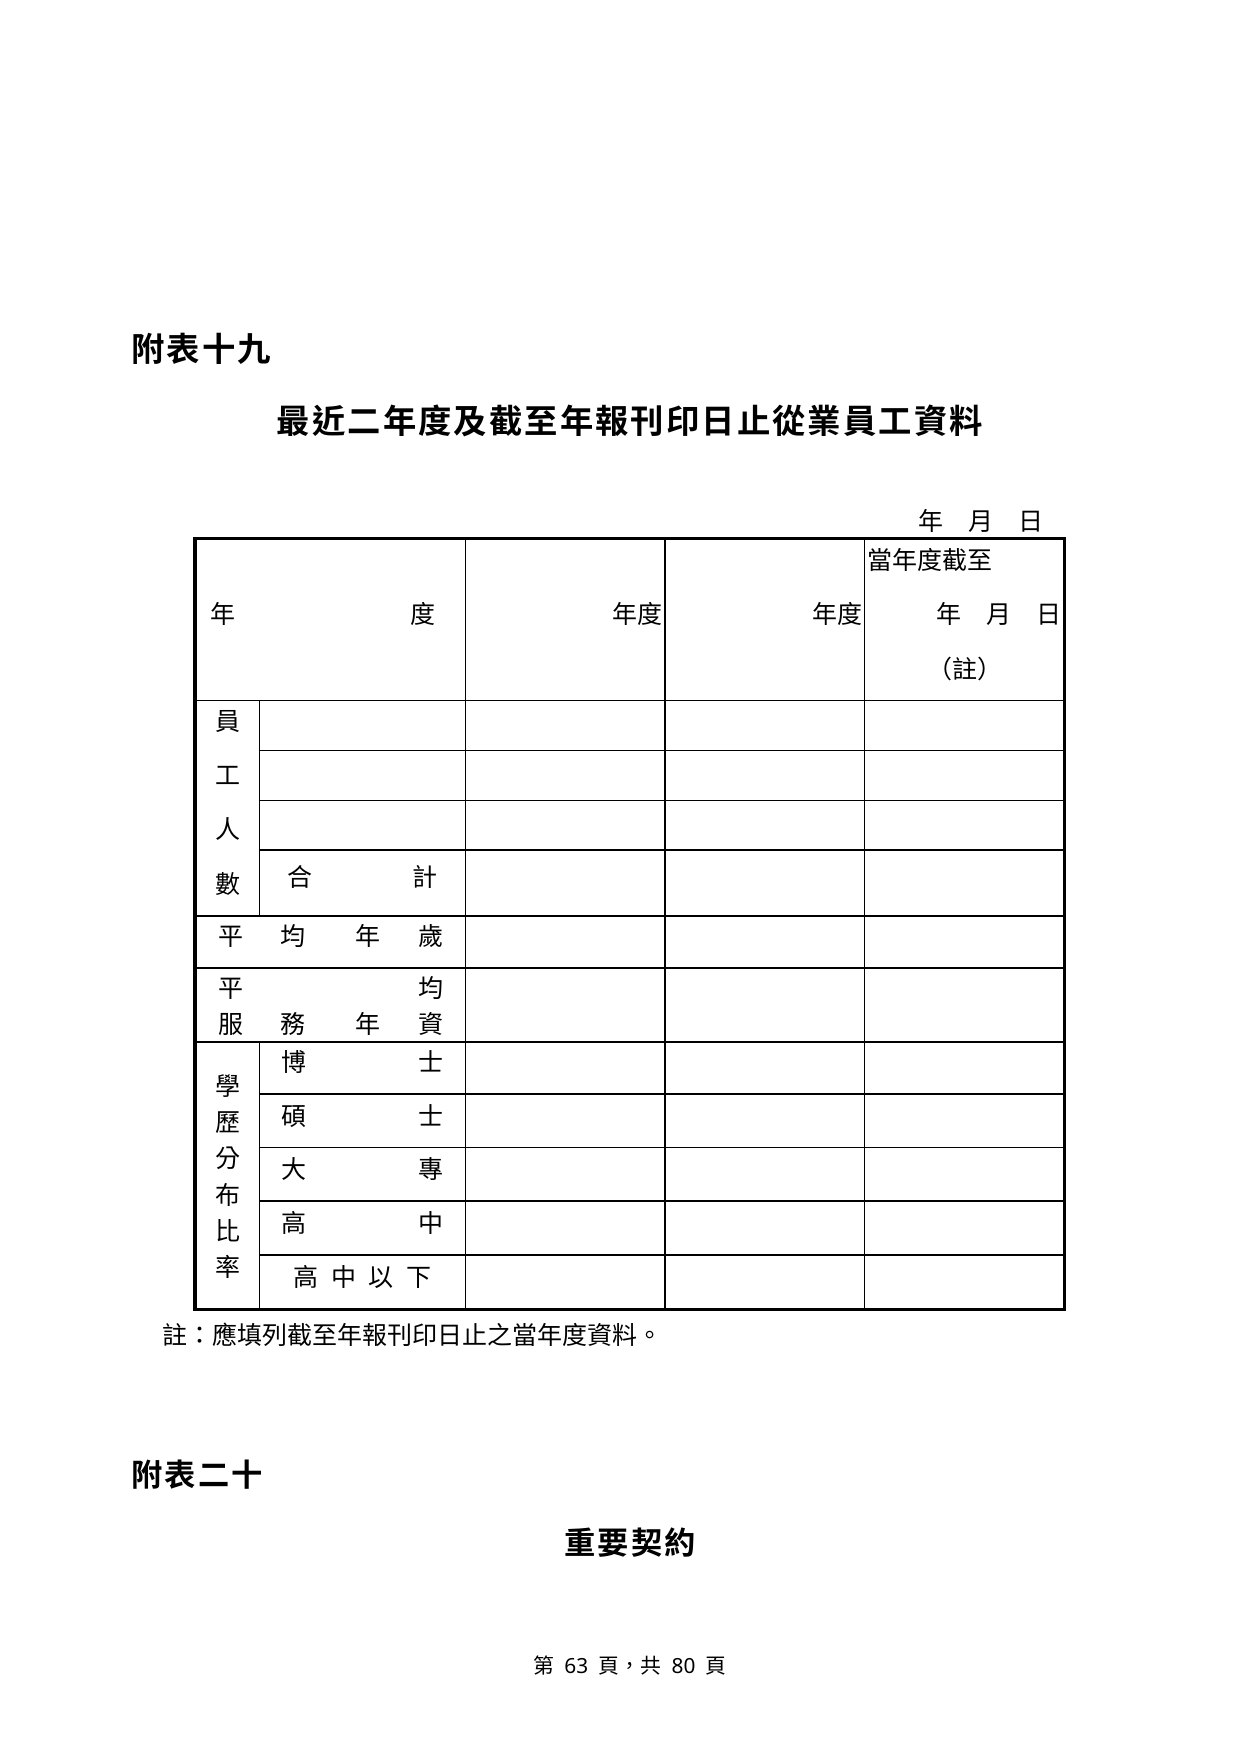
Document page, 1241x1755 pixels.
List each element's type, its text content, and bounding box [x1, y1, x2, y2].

table_cell [865, 851, 1063, 915]
table_cell [666, 917, 864, 967]
table_cell [466, 801, 664, 849]
table_header 當年度截至 年 月 日 （註） [865, 540, 1063, 700]
text 年 月 日 [284, 501, 1219, 537]
table_cell [666, 1202, 864, 1254]
table_cell [865, 1202, 1063, 1254]
table_cell [466, 1095, 664, 1147]
table_cell [865, 969, 1063, 1041]
table_cell [666, 851, 864, 915]
table_cell [865, 1256, 1063, 1308]
table_cell [466, 851, 664, 915]
table_cell [466, 1256, 664, 1308]
text 附表十九 [131, 322, 1128, 371]
table_cell [260, 751, 465, 799]
table_cell [260, 801, 465, 849]
table_cell 碩 士 [260, 1095, 465, 1147]
table_cell [666, 1148, 864, 1200]
table_cell 平 均 年 歲 [197, 917, 465, 967]
table_cell [466, 1043, 664, 1093]
table_cell [666, 701, 864, 749]
table_cell [865, 1148, 1063, 1200]
table_cell 大 專 [260, 1148, 465, 1200]
table_header 年 度 [197, 540, 465, 700]
table_cell [666, 1043, 864, 1093]
table_cell [865, 751, 1063, 799]
text 附表二十 [131, 1450, 1128, 1495]
table_cell [666, 1256, 864, 1308]
table_cell 員 工 人 數 [197, 701, 259, 915]
table_cell 平 均 服 務 年 資 [197, 969, 465, 1041]
text 最近二年度及截至年報刊印日止從業員工資料 [131, 395, 1128, 443]
table_cell 學 歷 分 布 比 率 [197, 1043, 259, 1308]
table_cell [865, 917, 1063, 967]
table_cell 合 計 [260, 851, 465, 915]
table_cell [466, 917, 664, 967]
table_cell [865, 801, 1063, 849]
text 重要契約 [131, 1518, 1128, 1563]
text 註：應填列截至年報刊印日止之當年度資料。 [131, 1316, 1128, 1352]
table_cell [666, 1095, 864, 1147]
table_cell [466, 751, 664, 799]
table_cell [466, 1202, 664, 1254]
table_header 年度 [666, 540, 864, 700]
table_cell [865, 1095, 1063, 1147]
table_cell 高 中 以 下 [260, 1256, 465, 1308]
table_cell [865, 1043, 1063, 1093]
table_cell 高 中 [260, 1202, 465, 1254]
table_cell [466, 701, 664, 749]
table_cell [466, 969, 664, 1041]
table_cell [666, 751, 864, 799]
table_cell [466, 1148, 664, 1200]
table_header 年度 [466, 540, 664, 700]
table_cell [865, 701, 1063, 749]
table_cell [260, 701, 465, 749]
table_cell 博 士 [260, 1043, 465, 1093]
table_cell [666, 969, 864, 1041]
table_cell [666, 801, 864, 849]
